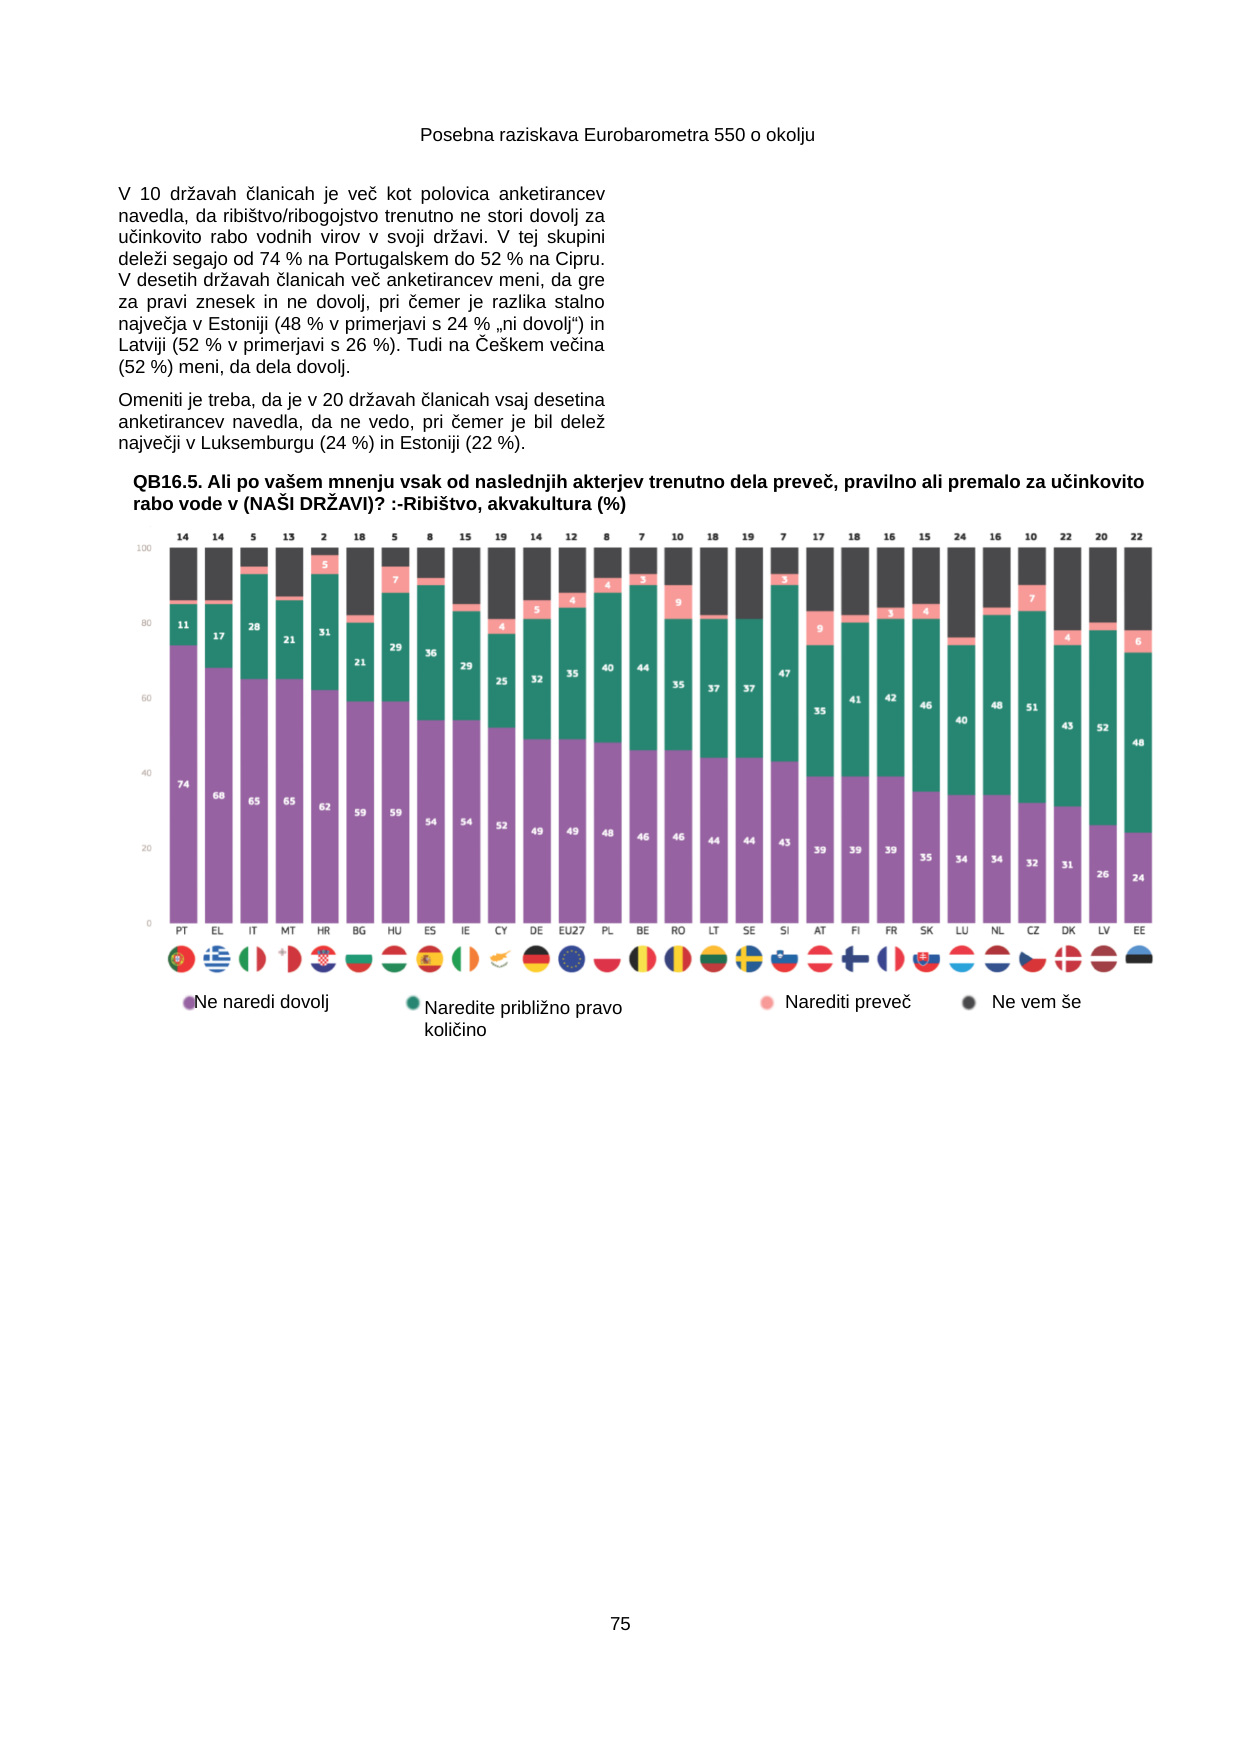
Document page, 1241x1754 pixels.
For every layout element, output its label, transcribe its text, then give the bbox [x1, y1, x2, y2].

picture [173, 992, 978, 1016]
picture [125, 526, 1170, 981]
text Omeniti je treba, da je v 20 državah članicah vsaj desetina anketirancev navedla, da ne vedo, pri čemer je bil delež največji v Luksemburgu (24 %) in Estoniji (22 %). [118, 389, 605, 454]
text V 10 državah članicah je več kot polovica anketirancev navedla, da ribištvo/ribogojstvo trenutno ne stori dovolj za učinkovito rabo vodnih virov v svoji državi. V tej skupini deleži segajo od 74 % na Portugalskem do 52 % na Cipru. V desetih državah članicah več anketirancev meni, da gre za pravi znesek in ne dovolj, pri čemer je razlika stalno največja v Estoniji (48 % v primerjavi s 24 % „ni dovolj“) in Latviji (52 % v primerjavi s 26 %). Tudi na Češkem večina (52 %) meni, da dela dovolj. [118, 183, 605, 377]
